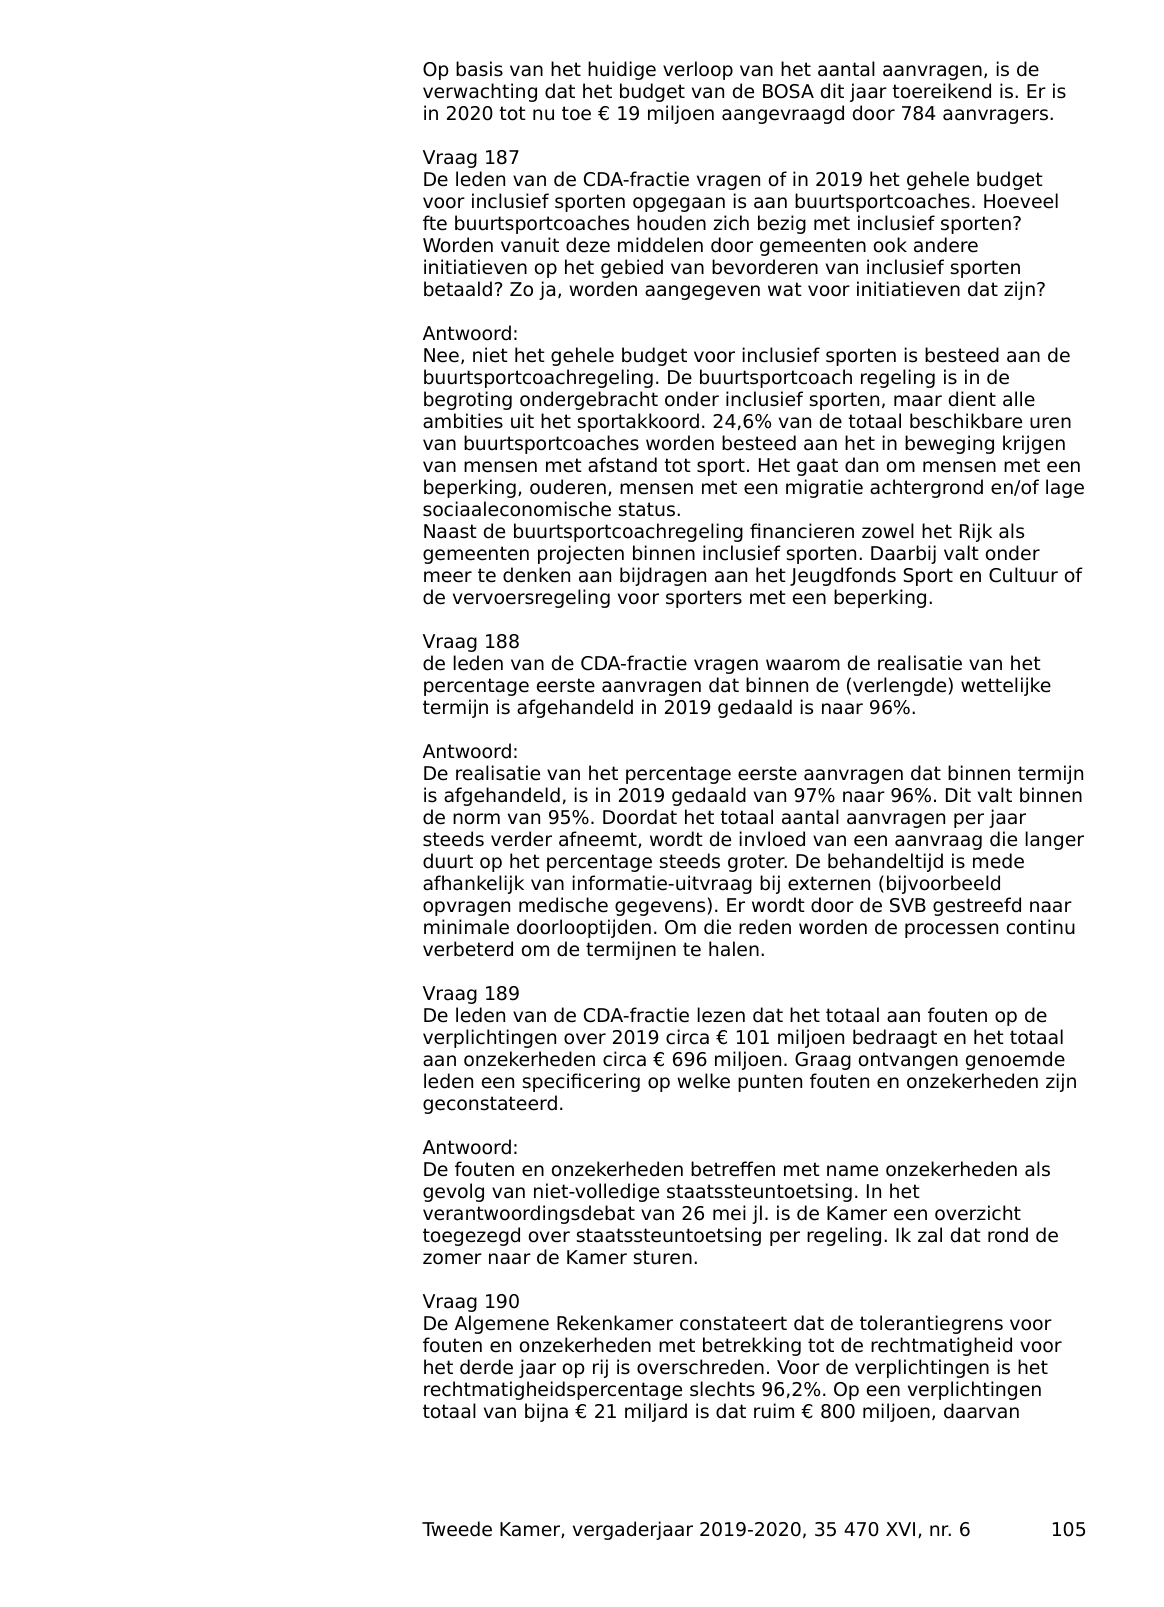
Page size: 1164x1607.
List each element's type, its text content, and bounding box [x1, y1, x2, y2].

text De leden van de CDA-fractie vragen of in 2019 het gehele budget voor inclusief sporten opgegaan is aan buurtsportcoaches. Hoeveel fte buurtsportcoaches houden zich bezig met inclusief sporten? Worden vanuit deze middelen door gemeenten ook andere initiatieven op het gebied van bevorderen van inclusief sporten betaald? Zo ja, worden aangegeven wat voor initiatieven dat zijn? [422, 169, 1087, 301]
text Op basis van het huidige verloop van het aantal aanvragen, is de verwachting dat het budget van de BOSA dit jaar toereikend is. Er is in 2020 tot nu toe € 19 miljoen aangevraagd door 784 aanvragers. [422, 59, 1087, 125]
text Antwoord: [422, 1137, 1087, 1159]
text Vraag 189 [422, 983, 1087, 1005]
text Antwoord: [422, 741, 1087, 763]
text Vraag 187 [422, 147, 1087, 169]
text Antwoord: [422, 323, 1087, 345]
text Nee, niet het gehele budget voor inclusief sporten is besteed aan de buurtsportcoachregeling. De buurtsportcoach regeling is in de begroting ondergebracht onder inclusief sporten, maar dient alle ambities uit het sportakkoord. 24,6% van de totaal beschikbare uren van buurtsportcoaches worden besteed aan het in beweging krijgen van mensen met afstand tot sport. Het gaat dan om mensen met een beperking, ouderen, mensen met een migratie achtergrond en/of lage sociaaleconomische status. [422, 345, 1087, 521]
text De fouten en onzekerheden betreffen met name onzekerheden als gevolg van niet-volledige staatssteuntoetsing. In het verantwoordingsdebat van 26 mei jl. is de Kamer een overzicht toegezegd over staatssteuntoetsing per regeling. Ik zal dat rond de zomer naar de Kamer sturen. [422, 1159, 1087, 1269]
text De Algemene Rekenkamer constateert dat de tolerantiegrens voor fouten en onzekerheden met betrekking tot de rechtmatigheid voor het derde jaar op rij is overschreden. Voor de verplichtingen is het rechtmatigheidspercentage slechts 96,2%. Op een verplichtingen totaal van bijna € 21 miljard is dat ruim € 800 miljoen, daarvan [422, 1313, 1087, 1423]
text Naast de buurtsportcoachregeling financieren zowel het Rijk als gemeenten projecten binnen inclusief sporten. Daarbij valt onder meer te denken aan bijdragen aan het Jeugdfonds Sport en Cultuur of de vervoersregeling voor sporters met een beperking. [422, 521, 1087, 609]
text De realisatie van het percentage eerste aanvragen dat binnen termijn is afgehandeld, is in 2019 gedaald van 97% naar 96%. Dit valt binnen de norm van 95%. Doordat het totaal aantal aanvragen per jaar steeds verder afneemt, wordt de invloed van een aanvraag die langer duurt op het percentage steeds groter. De behandeltijd is mede afhankelijk van informatie-uitvraag bij externen (bijvoorbeeld opvragen medische gegevens). Er wordt door de SVB gestreefd naar minimale doorlooptijden. Om die reden worden de processen continu verbeterd om de termijnen te halen. [422, 763, 1087, 961]
text De leden van de CDA-fractie lezen dat het totaal aan fouten op de verplichtingen over 2019 circa € 101 miljoen bedraagt en het totaal aan onzekerheden circa € 696 miljoen. Graag ontvangen genoemde leden een specificering op welke punten fouten en onzekerheden zijn geconstateerd. [422, 1005, 1087, 1115]
text Vraag 190 [422, 1291, 1087, 1313]
text de leden van de CDA-fractie vragen waarom de realisatie van het percentage eerste aanvragen dat binnen de (verlengde) wettelijke termijn is afgehandeld in 2019 gedaald is naar 96%. [422, 653, 1087, 719]
text Vraag 188 [422, 631, 1087, 653]
